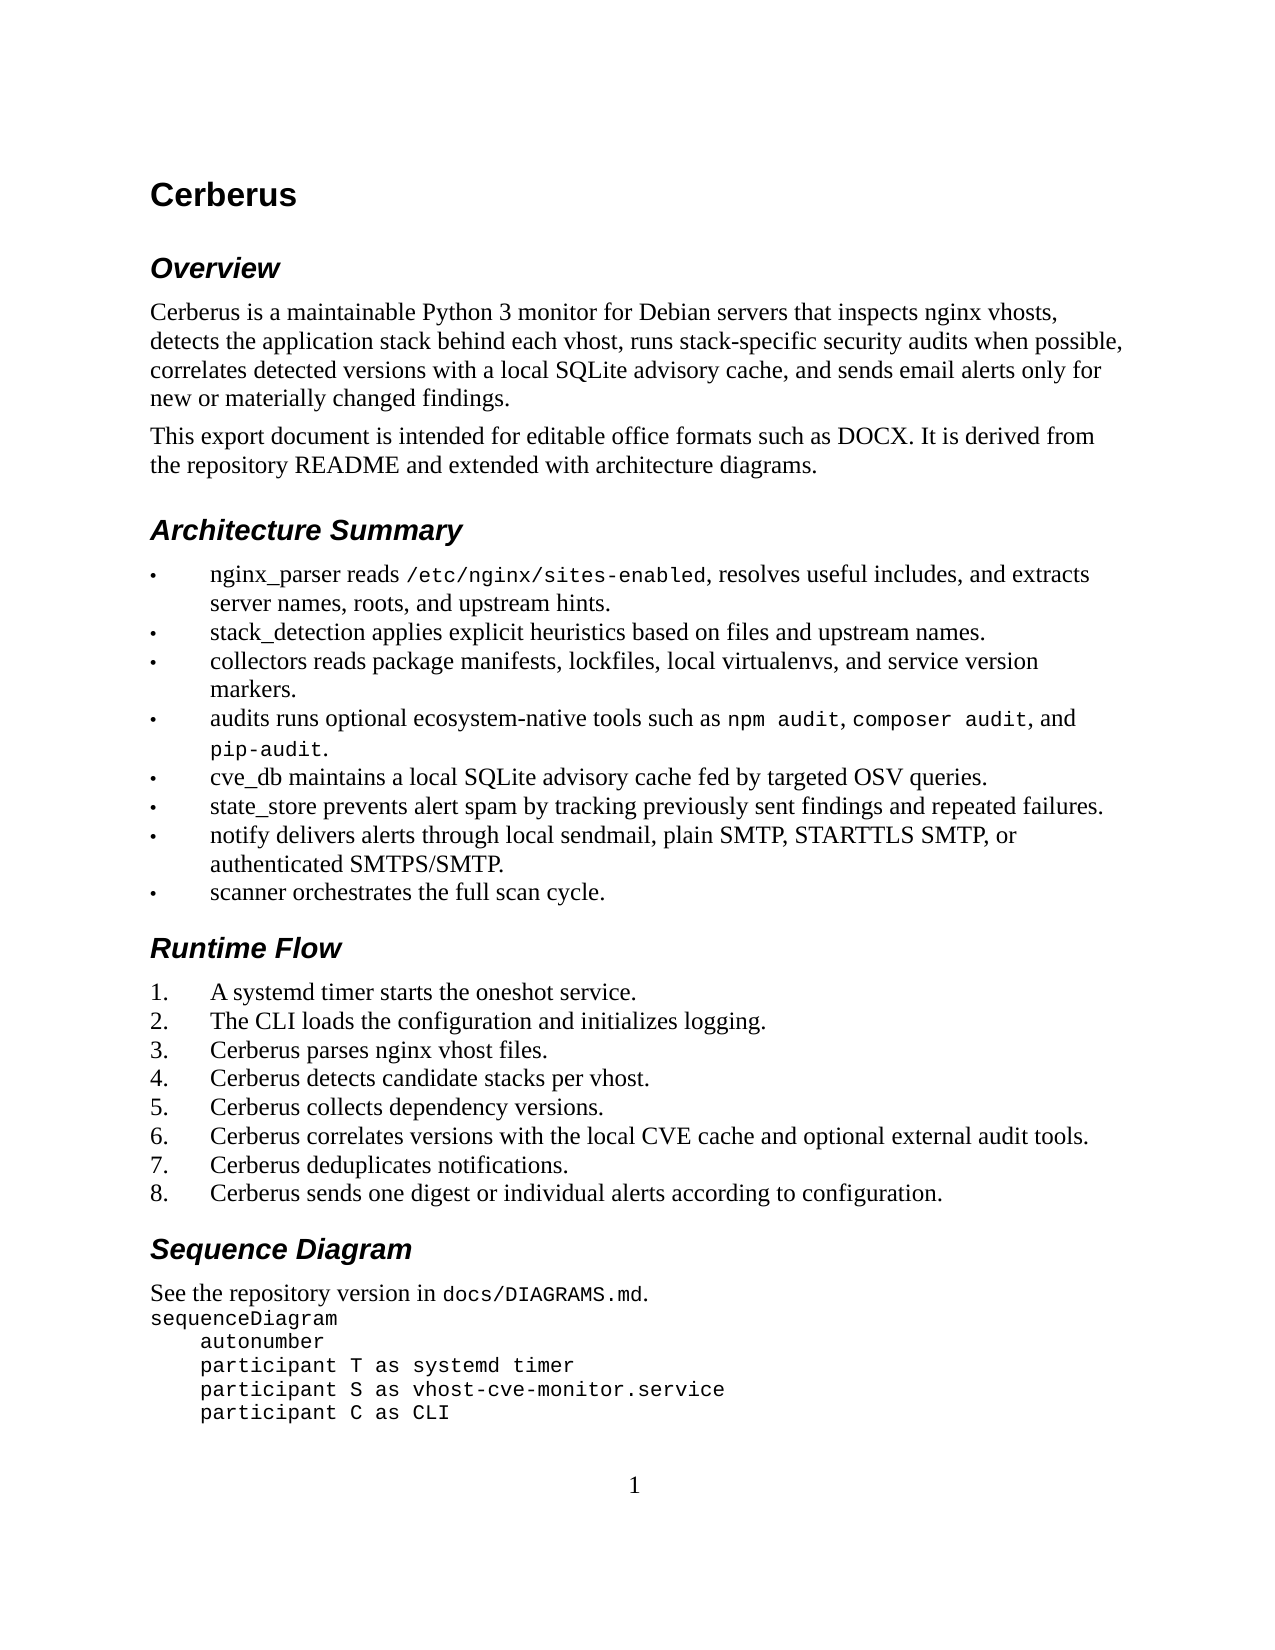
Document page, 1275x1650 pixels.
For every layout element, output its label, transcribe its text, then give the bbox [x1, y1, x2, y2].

text sequenceDiagram [150, 1308, 1125, 1331]
list notify delivers alerts through local sendmail, plain SMTP, STARTTLS SMTP, or authenticated SMTPS/SMTP. [150, 820, 1125, 877]
list Cerberus correlates versions with the local CVE cache and optional external audit tools. [150, 1121, 1125, 1150]
list Cerberus detects candidate stacks per vhost. [150, 1063, 1125, 1092]
subtitle Overview [150, 251, 1125, 285]
list nginx_parser reads /etc/nginx/sites-enabled, resolves useful includes, and extracts server names, roots, and upstream hints. [150, 559, 1125, 617]
text See the repository version in docs/DIAGRAMS.md. [150, 1278, 1125, 1308]
text autonumber [150, 1331, 1125, 1355]
list Cerberus parses nginx vhost files. [150, 1035, 1125, 1063]
list state_store prevents alert spam by tracking previously sent findings and repeated failures. [150, 791, 1125, 820]
text participant C as CLI [150, 1402, 1125, 1426]
list audits runs optional ecosystem-native tools such as npm audit, composer audit, and pip-audit. [150, 703, 1125, 762]
list Cerberus deduplicates notifications. [150, 1150, 1125, 1178]
subtitle Runtime Flow [150, 931, 1125, 965]
list Cerberus collects dependency versions. [150, 1092, 1125, 1121]
list A systemd timer starts the oneshot service. [150, 977, 1125, 1006]
text Cerberus is a maintainable Python 3 monitor for Debian servers that inspects nginx vhosts, detects the application stack behind each vhost, runs stack-specific security audits when possible, correlates detected versions with a local SQLite advisory cache, and sends email alerts only for new or materially changed findings. [150, 297, 1125, 412]
text participant T as systemd timer [150, 1355, 1125, 1379]
list stack_detection applies explicit heuristics based on files and upstream names. [150, 617, 1125, 646]
list cve_db maintains a local SQLite advisory cache fed by targeted OSV queries. [150, 762, 1125, 791]
list collectors reads package manifests, lockfiles, local virtualenvs, and service version markers. [150, 646, 1125, 703]
text This export document is intended for editable office formats such as DOCX. It is derived from the repository README and extended with architecture diagrams. [150, 421, 1125, 479]
list The CLI loads the configuration and initializes logging. [150, 1006, 1125, 1035]
subtitle Cerberus [150, 175, 1125, 214]
subtitle Sequence Diagram [150, 1232, 1125, 1266]
list scanner orchestrates the full scan cycle. [150, 877, 1125, 906]
list Cerberus sends one digest or individual alerts according to configuration. [150, 1178, 1125, 1207]
text participant S as vhost-cve-monitor.service [150, 1379, 1125, 1402]
subtitle Architecture Summary [150, 513, 1125, 546]
